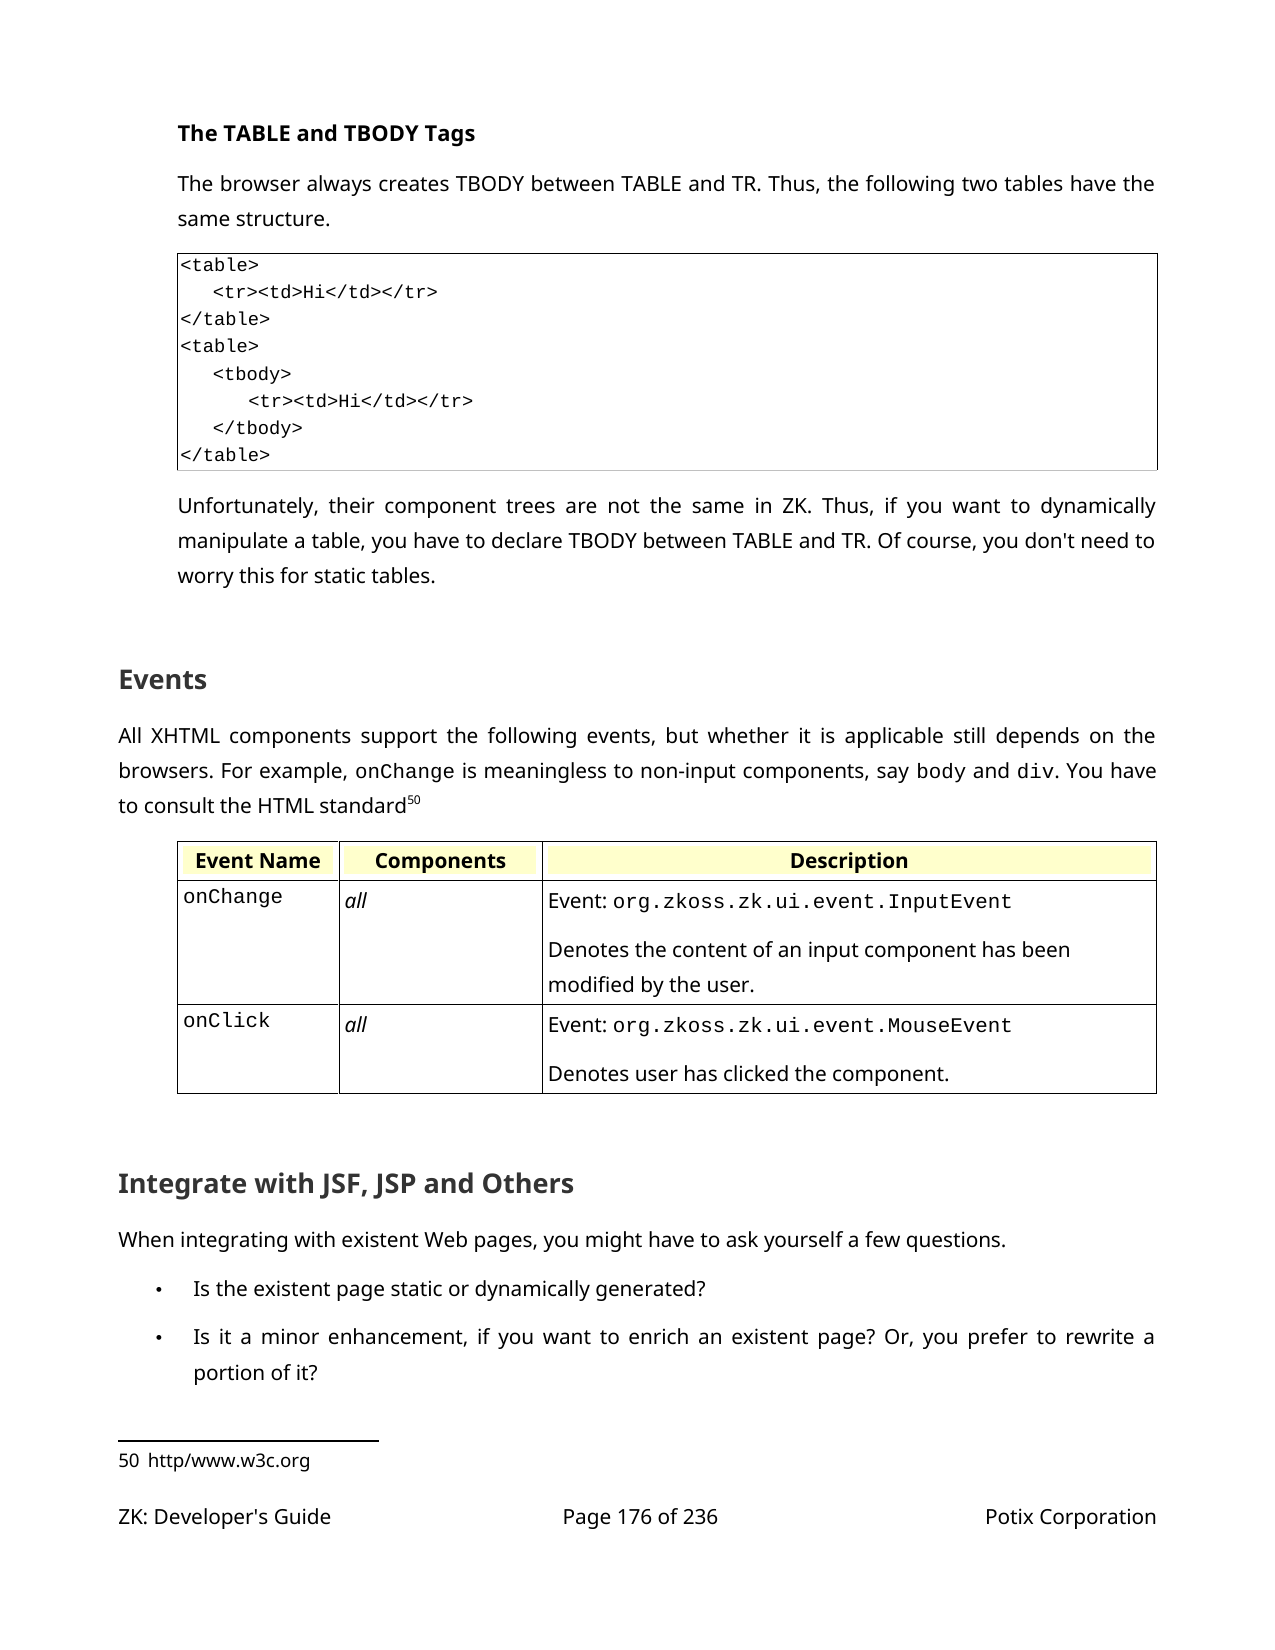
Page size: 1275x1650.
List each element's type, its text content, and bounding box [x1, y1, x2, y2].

table_cell onChange [178, 881, 338, 1004]
table_cell onClick [178, 1005, 338, 1093]
table_cell Event: org.zkoss.zk.ui.event.MouseEvent Denotes user has clicked the component. [543, 1005, 1156, 1093]
text <tr><td>Hi</td></tr> [178, 280, 1157, 304]
subtitle The TABLE and TBODY Tags [177, 118, 1157, 148]
text <table> [178, 254, 1157, 277]
table_cell all [340, 1005, 542, 1093]
text </tbody> [178, 416, 1157, 440]
subtitle Integrate with JSF, JSP and Others [118, 1164, 1157, 1201]
text <tbody> [178, 362, 1157, 386]
text </table> [178, 307, 1157, 331]
table_header Components [340, 842, 542, 880]
text </table> [178, 443, 1157, 470]
text The browser always creates TBODY between TABLE and TR. Thus, the following two tables have the same structure. [177, 169, 1157, 232]
list Is it a minor enhancement, if you want to enrich an existent page? Or, you prefer to rewrite a portion of it? [156, 1322, 1157, 1386]
subtitle Events [118, 661, 1157, 697]
text <table> [178, 334, 1157, 359]
table_cell Event: org.zkoss.zk.ui.event.InputEvent Denotes the content of an input component has been modified by the user. [543, 881, 1156, 1004]
table_header Event Name [178, 842, 338, 880]
table_header Description [543, 842, 1156, 880]
text Unfortunately, their component trees are not the same in ZK. Thus, if you want to dynamically manipulate a table, you have to declare TBODY between TABLE and TR. Of course, you don't need to worry this for static tables. [177, 491, 1157, 590]
table_cell all [340, 881, 542, 1004]
text http/www.w3c.org [118, 1447, 1157, 1473]
text When integrating with existent Web pages, you might have to ask yourself a few questions. [118, 1225, 1157, 1253]
text <tr><td>Hi</td></tr> [178, 389, 1157, 413]
list Is the existent page static or dynamically generated? [156, 1274, 1157, 1302]
text All XHTML components support the following events, but whether it is applicable still depends on the browsers. For example, onChange is meaningless to non-input components, say body and div. You have to consult the HTML standard [118, 721, 1157, 820]
